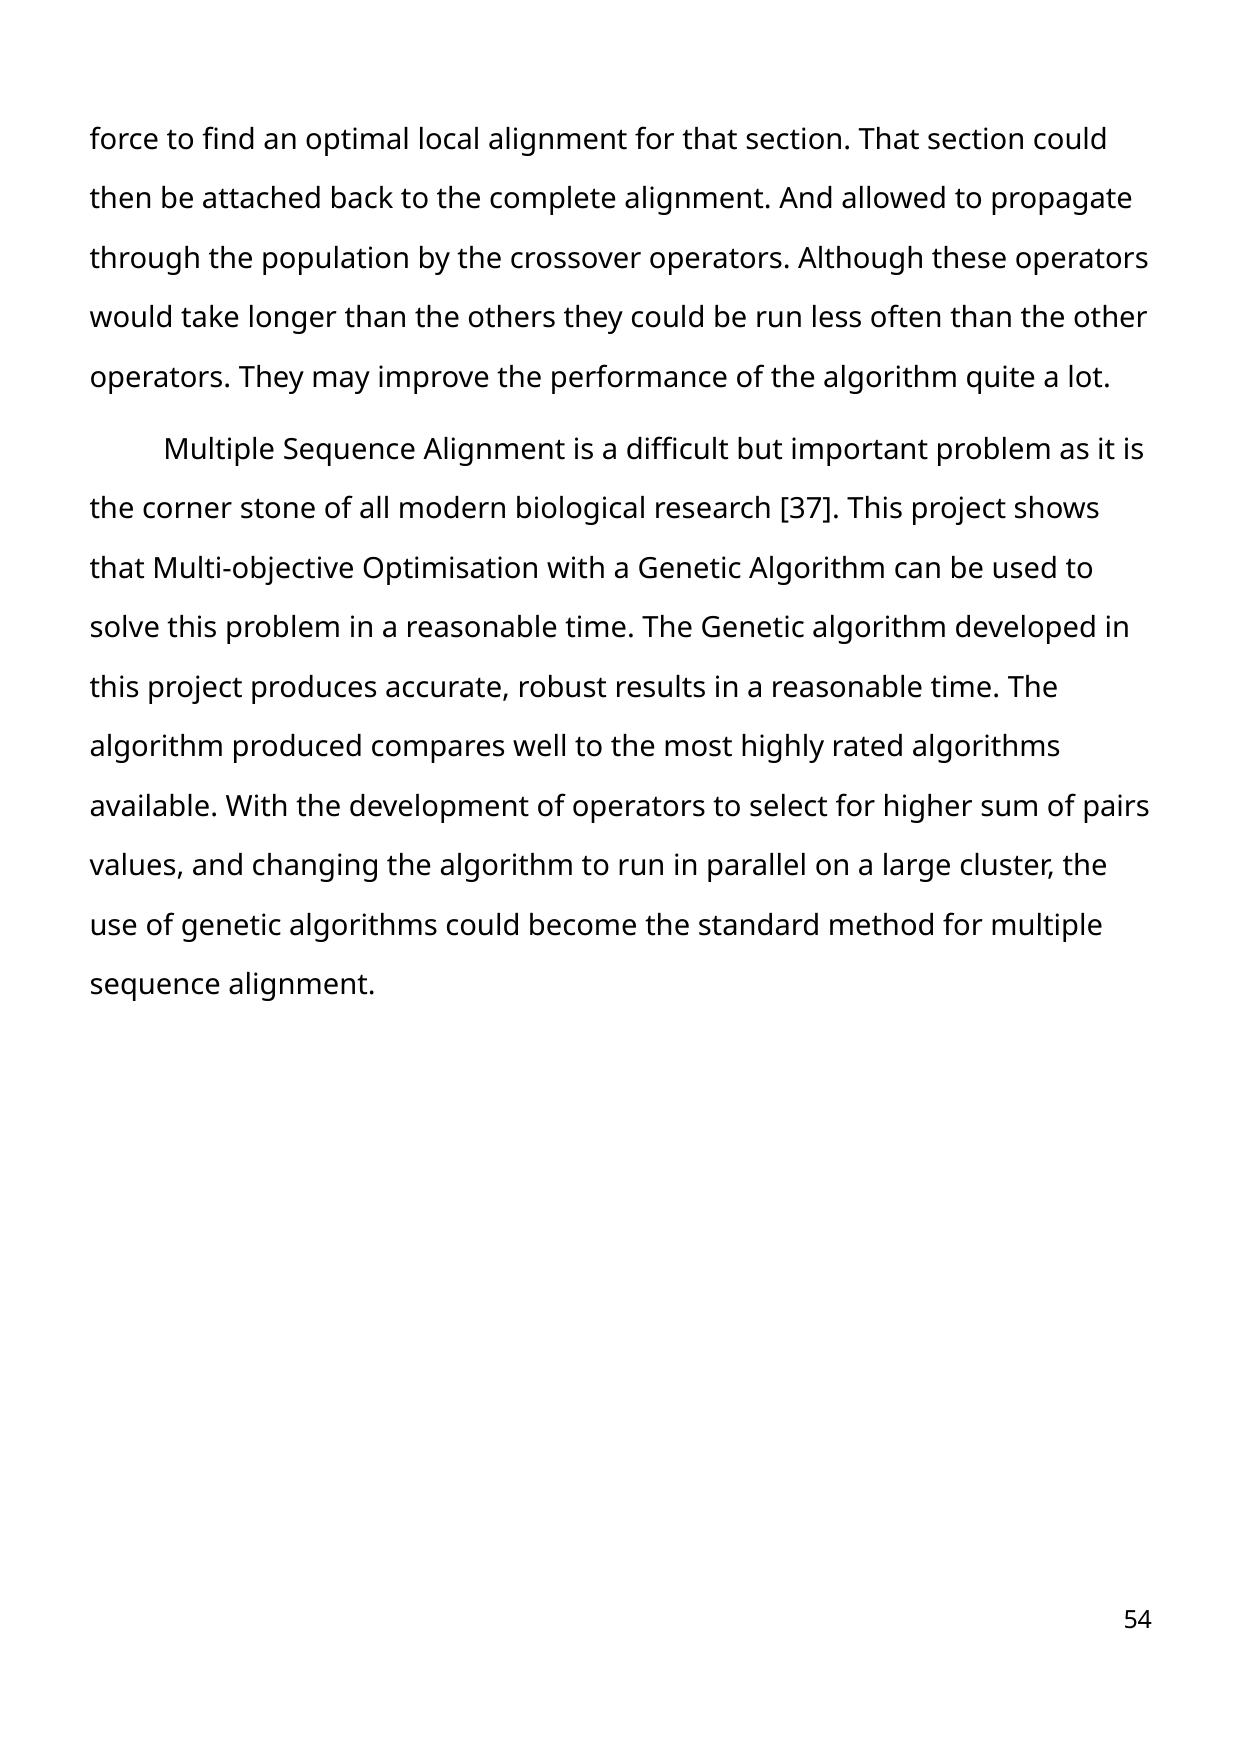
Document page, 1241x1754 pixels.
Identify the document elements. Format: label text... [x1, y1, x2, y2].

text Multiple Sequence Alignment is a difficult but important problem as it is the corner stone of all modern biological research [37]. This project shows that Multi-objective Optimisation with a Genetic Algorithm can be used to solve this problem in a reasonable time. The Genetic algorithm developed in this project produces accurate, robust results in a reasonable time. The algorithm produced compares well to the most highly rated algorithms available. With the development of operators to select for higher sum of pairs values, and changing the algorithm to run in parallel on a large cluster, the use of genetic algorithms could become the standard method for multiple sequence alignment. [89, 428, 1152, 1003]
text force to find an optimal local alignment for that section. That section could then be attached back to the complete alignment. And allowed to propagate through the population by the crossover operators. Although these operators would take longer than the others they could be run less often than the other operators. They may improve the performance of the algorithm quite a lot. [89, 118, 1152, 396]
